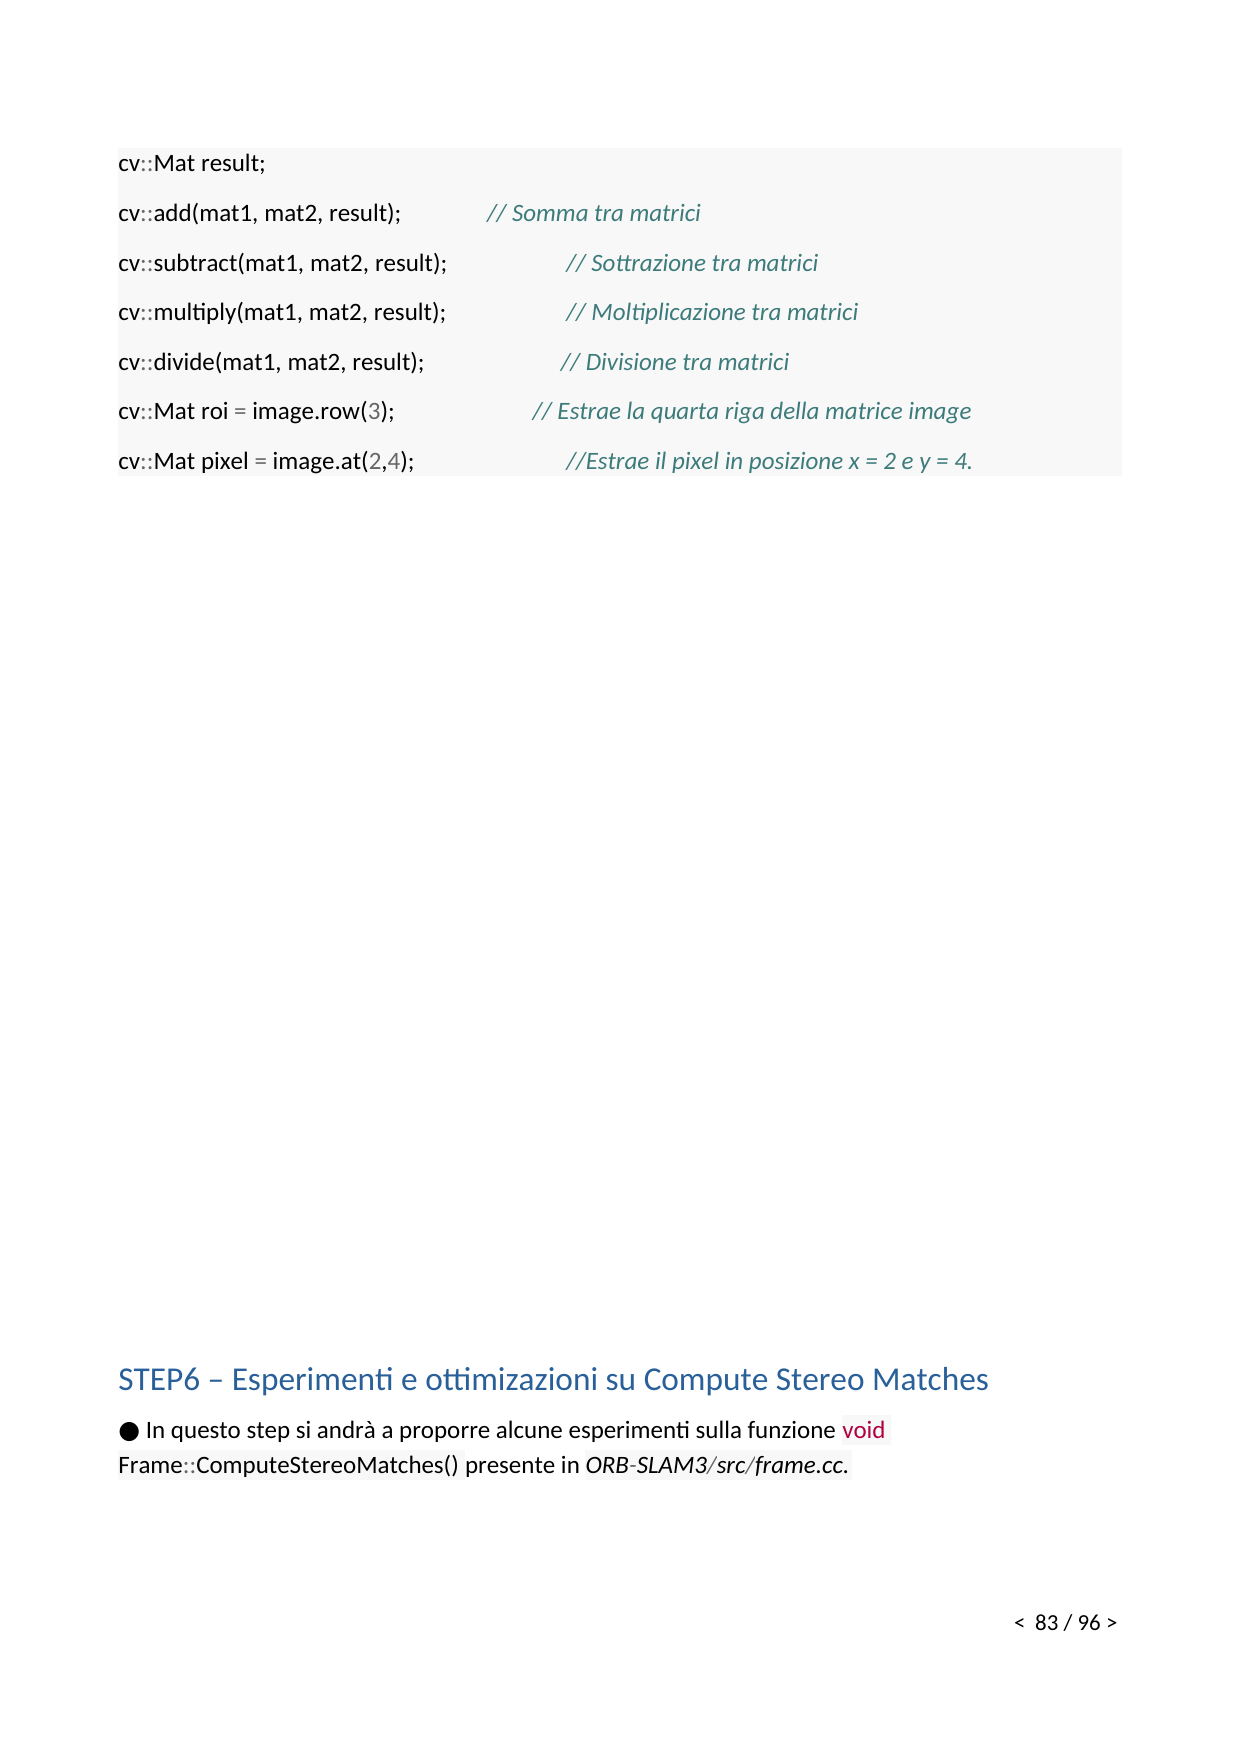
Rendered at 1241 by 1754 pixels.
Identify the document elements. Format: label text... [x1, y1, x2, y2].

text cv::multiply(mat1, mat2, result); // Moltiplicazione tra matrici [118, 296, 1122, 327]
text cv::Mat result; [118, 148, 1122, 178]
text cv::subtract(mat1, mat2, result); // Sottrazione tra matrici [118, 247, 1122, 277]
text cv::Mat pixel = image.at(2,4); //Estrae il pixel in posizione x = 2 e y = 4. [118, 445, 1122, 476]
text cv::divide(mat1, mat2, result); // Divisione tra matrici [118, 346, 1122, 376]
subtitle STEP6 – Esperimenti e ottimizazioni su Compute Stereo Matches [118, 1358, 1122, 1399]
text cv::Mat roi = image.row(3); // Estrae la quarta riga della matrice image [118, 396, 1122, 426]
text cv::add(mat1, mat2, result); // Somma tra matrici [118, 197, 1122, 228]
text ● In questo step si andrà a proporre alcune esperimenti sulla funzione void Frame::ComputeStereoMatches() presente in ORB-SLAM3/src/frame.cc. [118, 1414, 1122, 1480]
